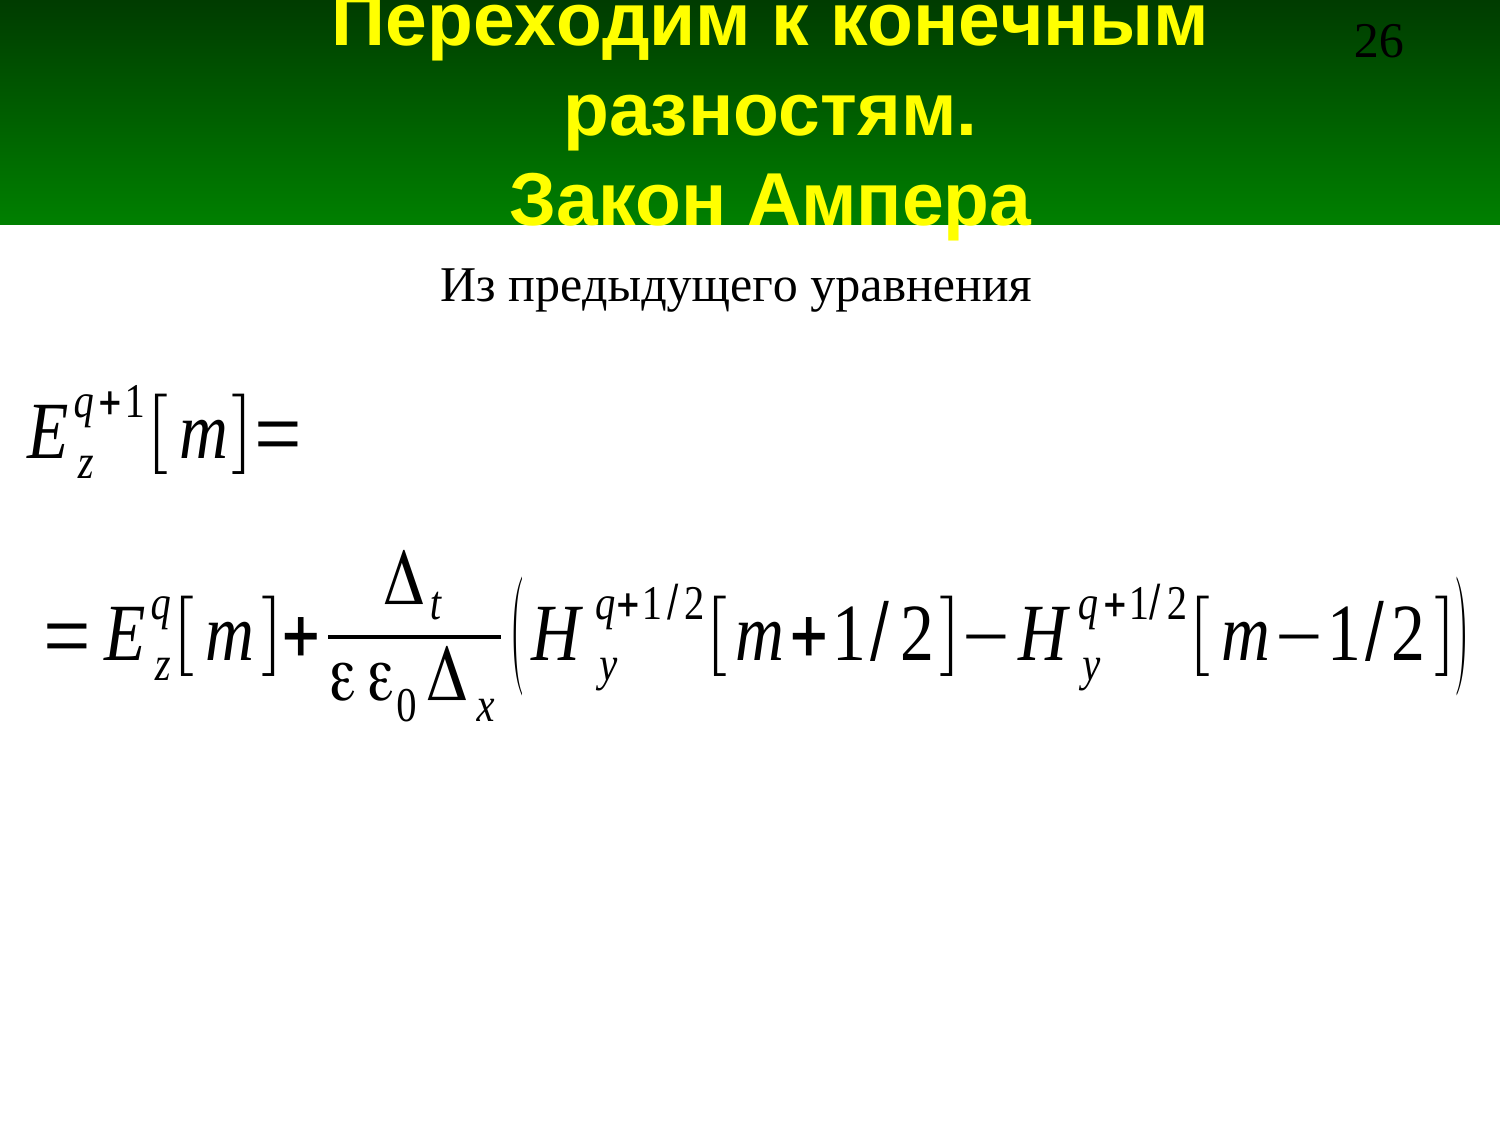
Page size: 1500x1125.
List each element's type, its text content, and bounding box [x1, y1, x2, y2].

text_box Из предыдущего уравнения [425, 244, 1045, 319]
title Переходим к конечным разностям. Закон Ампера [100, 7, 1441, 204]
chart [5, 372, 323, 488]
chart [23, 543, 1487, 733]
